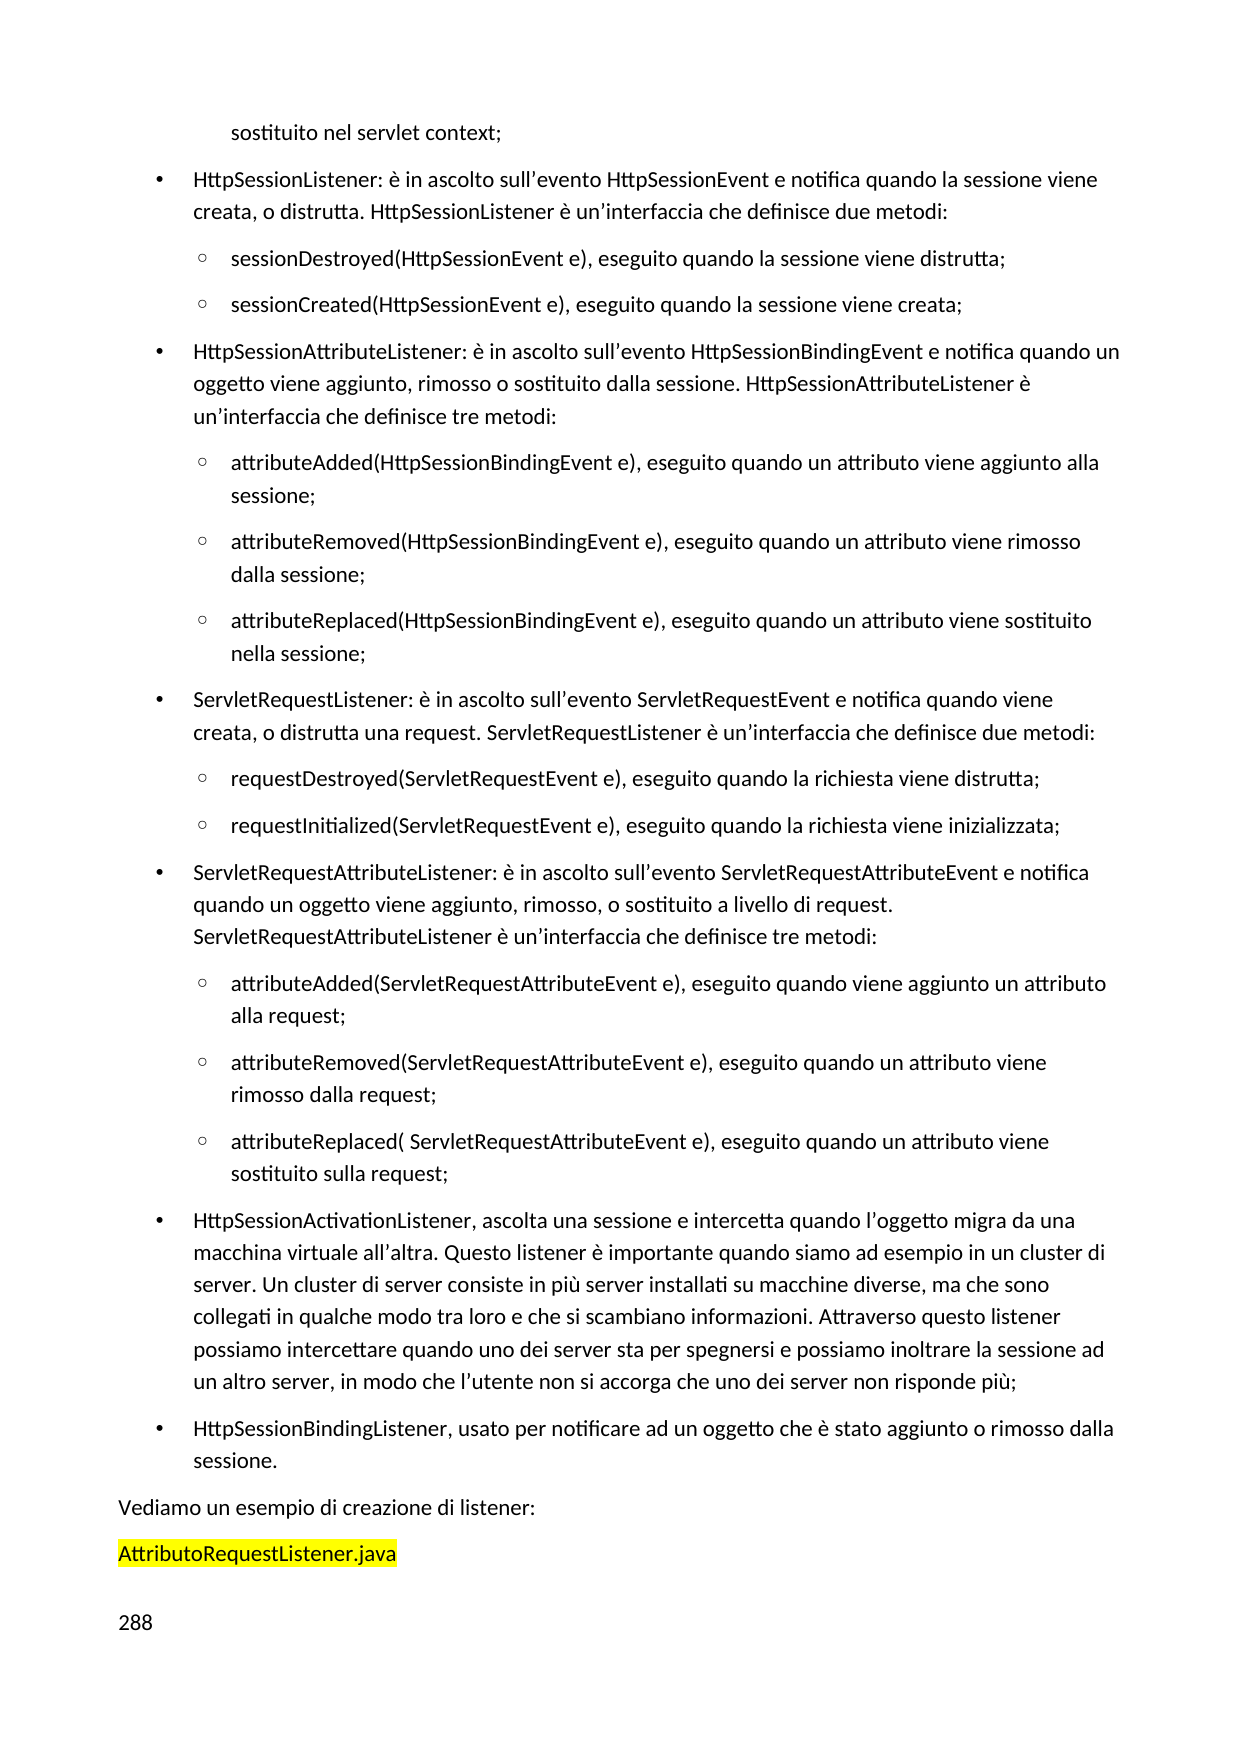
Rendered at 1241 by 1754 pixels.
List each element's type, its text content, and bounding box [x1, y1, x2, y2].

list attributeAdded(ServletRequestAttributeEvent e), eseguito quando viene aggiunto un attributo alla request; [193, 969, 1122, 1029]
list attributeRemoved(ServletRequestAttributeEvent e), eseguito quando un attributo viene rimosso dalla request; [193, 1048, 1122, 1108]
list requestDestroyed(ServletRequestEvent e), eseguito quando la richiesta viene distrutta; [193, 764, 1122, 792]
list attributeReplaced(HttpSessionBindingEvent e), eseguito quando un attributo viene sostituito nella sessione; [193, 606, 1122, 667]
list HttpSessionActivationListener, ascolta una sessione e intercetta quando l’oggetto migra da una macchina virtuale all’altra. Questo listener è importante quando siamo ad esempio in un cluster di server. Un cluster di server consiste in più server installati su macchine diverse, ma che sono collegati in qualche modo tra loro e che si scambiano informazioni. Attraverso questo listener possiamo intercettare quando uno dei server sta per spegnersi e possiamo inoltrare la sessione ad un altro server, in modo che l’utente non si accorga che uno dei server non risponde più; [156, 1206, 1122, 1395]
list HttpSessionBindingListener, usato per notificare ad un oggetto che è stato aggiunto o rimosso dalla sessione. [156, 1414, 1122, 1474]
list sessionDestroyed(HttpSessionEvent e), eseguito quando la sessione viene distrutta; [193, 244, 1122, 272]
list attributeRemoved(HttpSessionBindingEvent e), eseguito quando un attributo viene rimosso dalla sessione; [193, 527, 1122, 588]
list sostituito nel servlet context; [193, 118, 1122, 146]
list requestInitialized(ServletRequestEvent e), eseguito quando la richiesta viene inizializzata; [193, 811, 1122, 839]
list HttpSessionListener: è in ascolto sull’evento HttpSessionEvent e notifica quando la sessione viene creata, o distrutta. HttpSessionListener è un’interfaccia che definisce due metodi: [156, 165, 1122, 225]
list sessionCreated(HttpSessionEvent e), eseguito quando la sessione viene creata; [193, 291, 1122, 319]
list attributeReplaced( ServletRequestAttributeEvent e), eseguito quando un attributo viene sostituito sulla request; [193, 1127, 1122, 1187]
list HttpSessionAttributeListener: è in ascolto sull’evento HttpSessionBindingEvent e notifica quando un oggetto viene aggiunto, rimosso o sostituito dalla sessione. HttpSessionAttributeListener è un’interfaccia che definisce tre metodi: [156, 337, 1122, 430]
list ServletRequestAttributeListener: è in ascolto sull’evento ServletRequestAttributeEvent e notifica quando un oggetto viene aggiunto, rimosso, o sostituito a livello di request. ServletRequestAttributeListener è un’interfaccia che definisce tre metodi: [156, 858, 1122, 950]
list attributeAdded(HttpSessionBindingEvent e), eseguito quando un attributo viene aggiunto alla sessione; [193, 448, 1122, 509]
text AttributoRequestListener.java [118, 1539, 1122, 1567]
text Vediamo un esempio di creazione di listener: [118, 1493, 1122, 1521]
list ServletRequestListener: è in ascolto sull’evento ServletRequestEvent e notifica quando viene creata, o distrutta una request. ServletRequestListener è un’interfaccia che definisce due metodi: [156, 685, 1122, 746]
